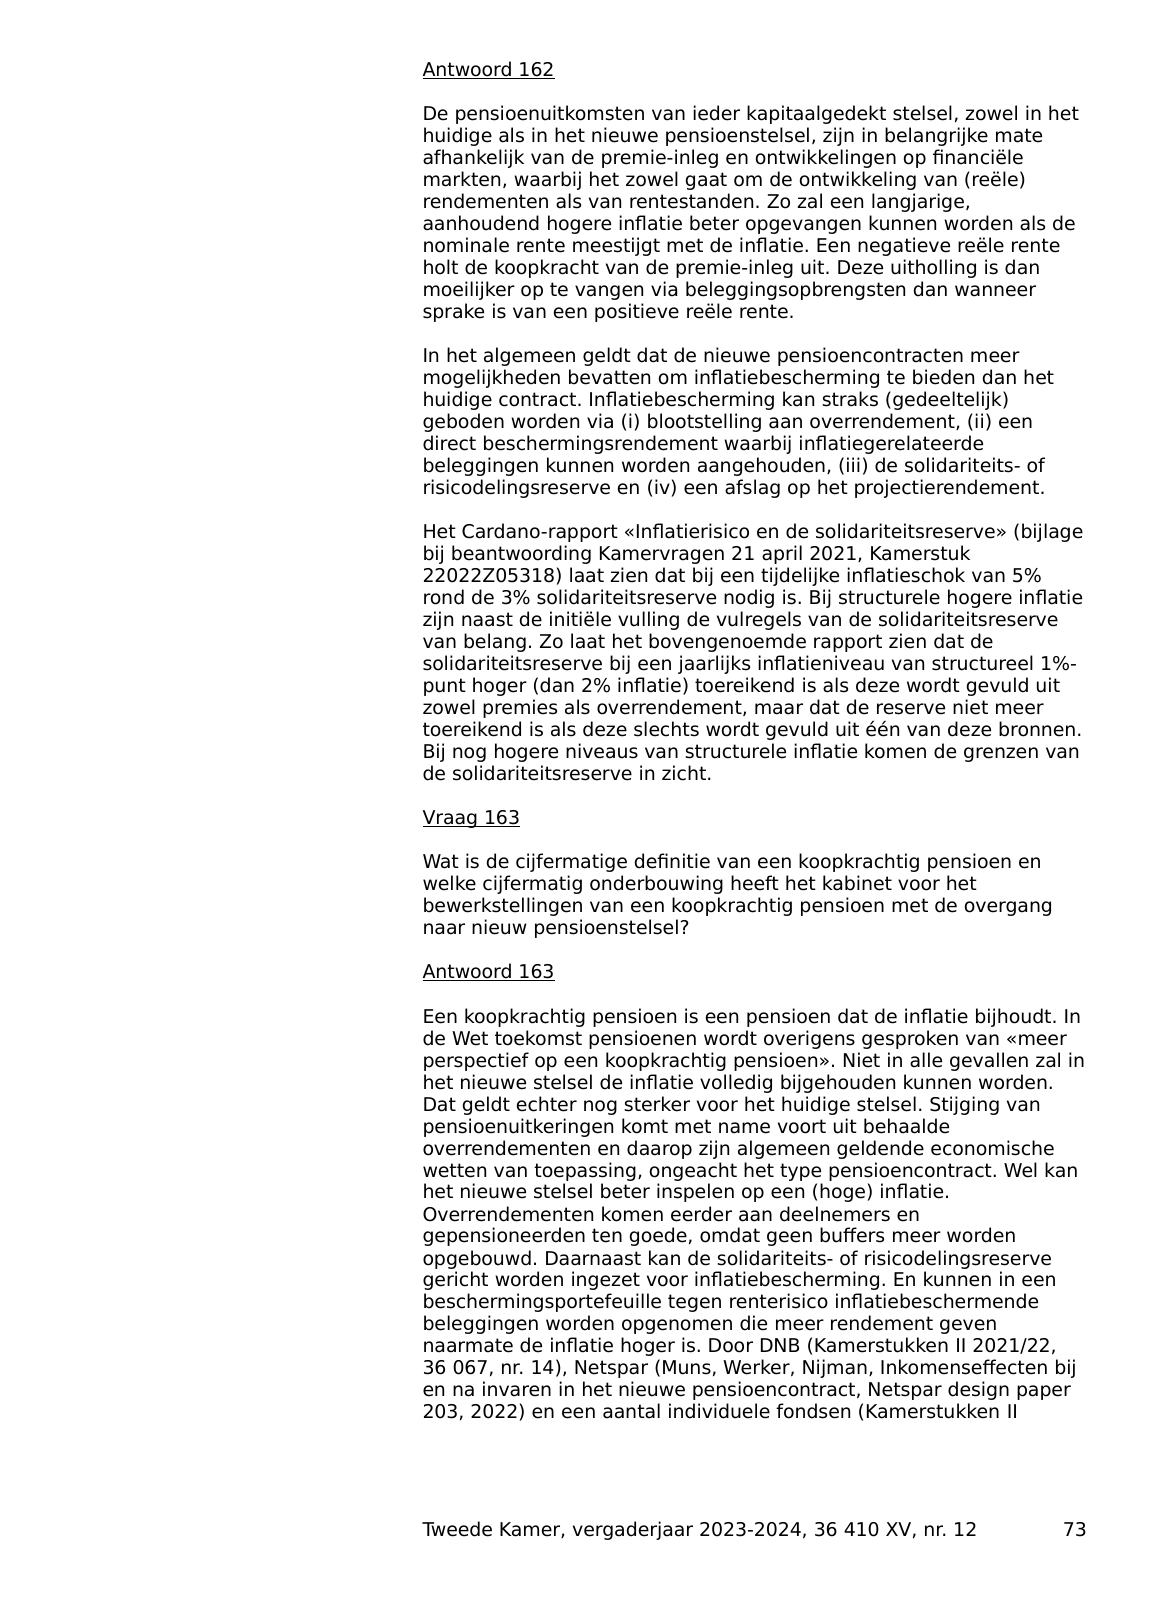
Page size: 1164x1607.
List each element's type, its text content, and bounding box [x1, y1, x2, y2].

text Een koopkrachtig pensioen is een pensioen dat de inflatie bijhoudt. In de Wet toekomst pensioenen wordt overigens gesproken van «meer perspectief op een koopkrachtig pensioen». Niet in alle gevallen zal in het nieuwe stelsel de inflatie volledig bijgehouden kunnen worden. Dat geldt echter nog sterker voor het huidige stelsel. Stijging van pensioenuitkeringen komt met name voort uit behaalde overrendementen en daarop zijn algemeen geldende economische wetten van toepassing, ongeacht het type pensioencontract. Wel kan het nieuwe stelsel beter inspelen op een (hoge) inflatie. Overrendementen komen eerder aan deelnemers en gepensioneerden ten goede, omdat geen buffers meer worden opgebouwd. Daarnaast kan de solidariteits- of risicodelingsreserve gericht worden ingezet voor inflatiebescherming. En kunnen in een beschermingsportefeuille tegen renterisico inflatiebeschermende beleggingen worden opgenomen die meer rendement geven naarmate de inflatie hoger is. Door DNB (Kamerstukken II 2021/22, 36 067, nr. 14), Netspar (Muns, Werker, Nijman, Inkomenseffecten bij en na invaren in het nieuwe pensioencontract, Netspar design paper 203, 2022) en een aantal individuele fondsen (Kamerstukken II [422, 1006, 1087, 1423]
text De pensioenuitkomsten van ieder kapitaalgedekt stelsel, zowel in het huidige als in het nieuwe pensioenstelsel, zijn in belangrijke mate afhankelijk van de premie-inleg en ontwikkelingen op financiële markten, waarbij het zowel gaat om de ontwikkeling van (reële) rendementen als van rentestanden. Zo zal een langjarige, aanhoudend hogere inflatie beter opgevangen kunnen worden als de nominale rente meestijgt met de inflatie. Een negatieve reële rente holt de koopkracht van de premie-inleg uit. Deze uitholling is dan moeilijker op te vangen via beleggingsopbrengsten dan wanneer sprake is van een positieve reële rente. [422, 103, 1087, 323]
text In het algemeen geldt dat de nieuwe pensioencontracten meer mogelijkheden bevatten om inflatiebescherming te bieden dan het huidige contract. Inflatiebescherming kan straks (gedeeltelijk) geboden worden via (i) blootstelling aan overrendement, (ii) een direct beschermingsrendement waarbij inflatiegerelateerde beleggingen kunnen worden aangehouden, (iii) de solidariteits- of risicodelingsreserve en (iv) een afslag op het projectierendement. [422, 345, 1087, 499]
subtitle Antwoord 163 [422, 961, 1087, 983]
text Wat is de cijfermatige definitie van een koopkrachtig pensioen en welke cijfermatig onderbouwing heeft het kabinet voor het bewerkstellingen van een koopkrachtig pensioen met de overgang naar nieuw pensioenstelsel? [422, 851, 1087, 939]
text Het Cardano-rapport «Inflatierisico en de solidariteitsreserve» (bijlage bij beantwoording Kamervragen 21 april 2021, Kamerstuk 22022Z05318) laat zien dat bij een tijdelijke inflatieschok van 5% rond de 3% solidariteitsreserve nodig is. Bij structurele hogere inflatie zijn naast de initiële vulling de vulregels van de solidariteitsreserve van belang. Zo laat het bovengenoemde rapport zien dat de solidariteitsreserve bij een jaarlijks inflatieniveau van structureel 1%-punt hoger (dan 2% inflatie) toereikend is als deze wordt gevuld uit zowel premies als overrendement, maar dat de reserve niet meer toereikend is als deze slechts wordt gevuld uit één van deze bronnen. Bij nog hogere niveaus van structurele inflatie komen de grenzen van de solidariteitsreserve in zicht. [422, 521, 1087, 785]
subtitle Vraag 163 [422, 807, 1087, 829]
subtitle Antwoord 162 [422, 59, 1087, 81]
